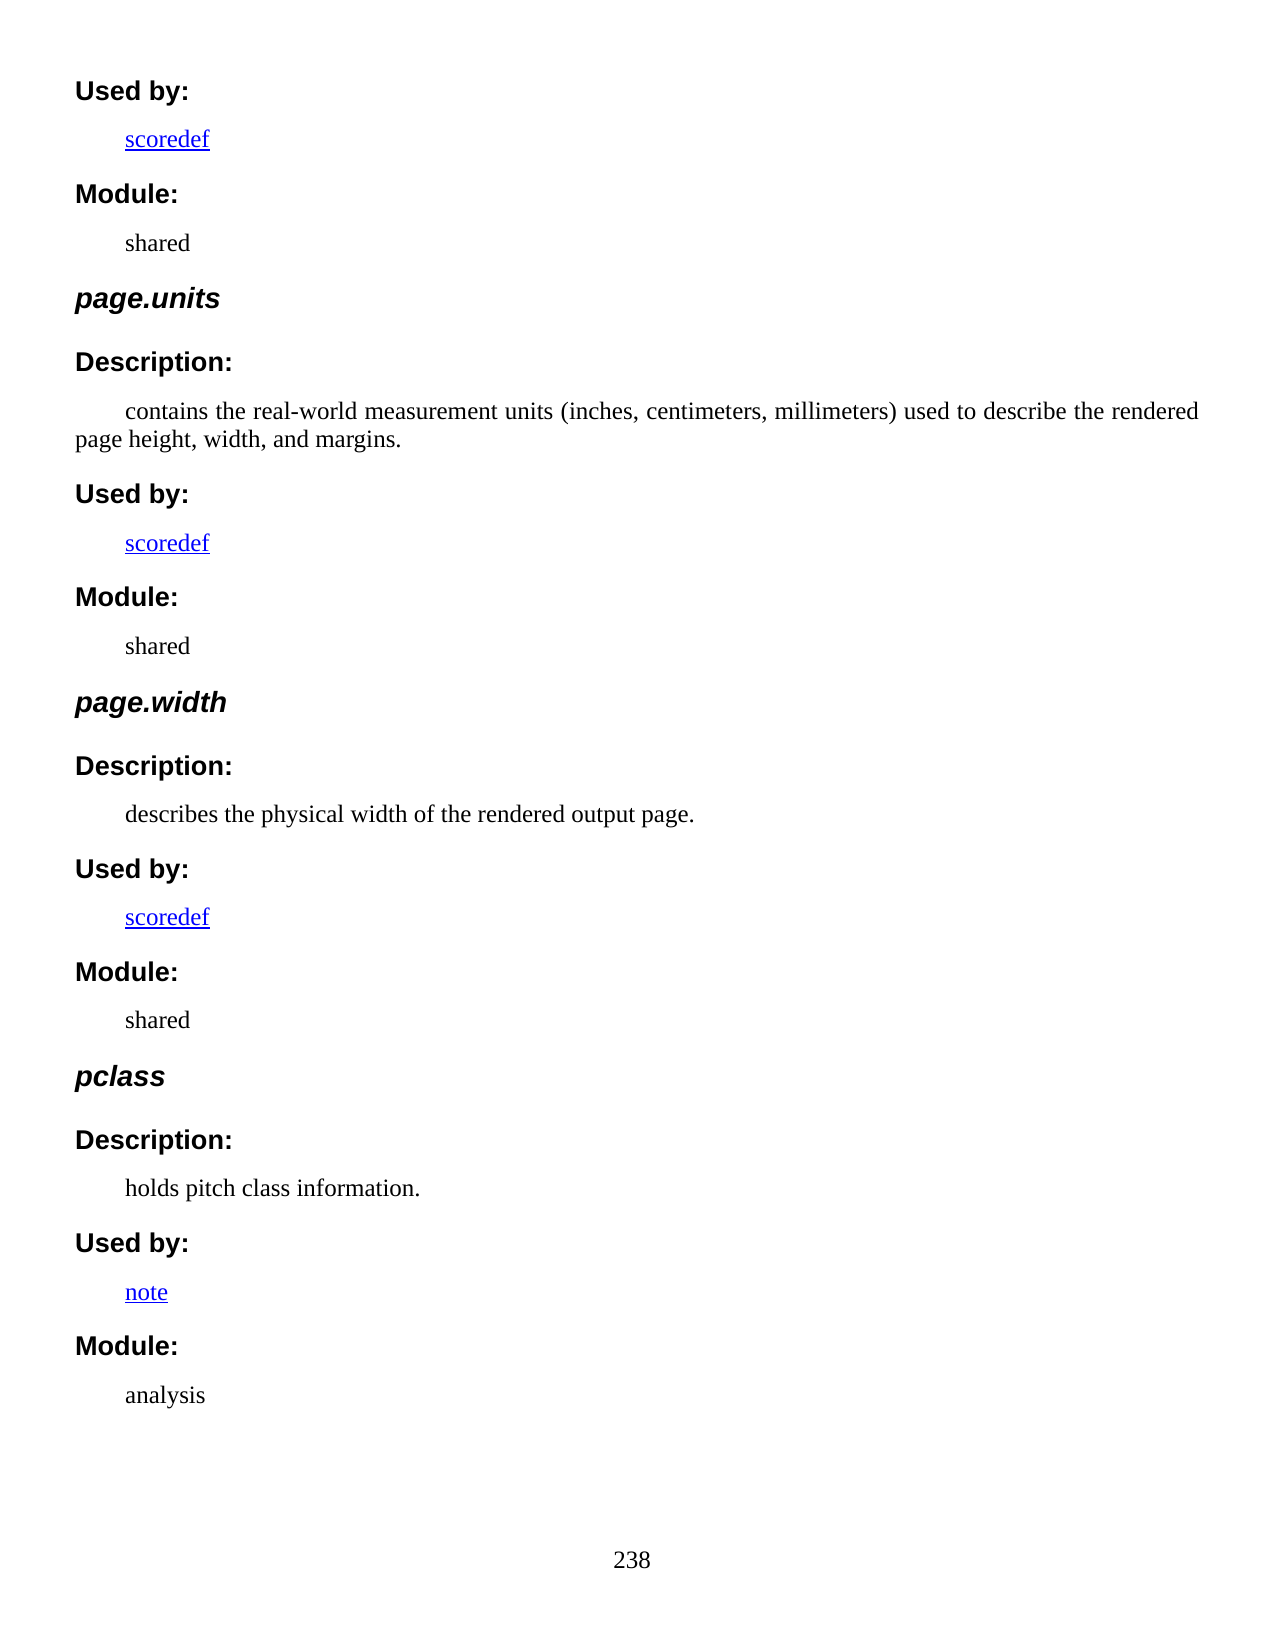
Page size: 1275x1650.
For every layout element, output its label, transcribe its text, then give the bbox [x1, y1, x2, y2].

subtitle page.units [75, 281, 1200, 315]
text analysis [75, 1380, 1200, 1409]
subtitle Module: [75, 581, 1200, 613]
subtitle page.width [75, 685, 1200, 718]
text scoredef [75, 124, 1200, 153]
text shared [75, 631, 1200, 660]
subtitle Used by: [75, 478, 1200, 509]
text contains the real-world measurement units (inches, centimeters, millimeters) used to describe the rendered page height, width, and margins. [75, 396, 1200, 453]
subtitle Used by: [75, 1227, 1200, 1258]
text scoredef [75, 902, 1200, 931]
subtitle Used by: [75, 853, 1200, 884]
text shared [75, 1005, 1200, 1034]
subtitle Module: [75, 178, 1200, 209]
text note [75, 1277, 1200, 1305]
text shared [75, 228, 1200, 256]
text scoredef [75, 528, 1200, 556]
subtitle Module: [75, 956, 1200, 987]
subtitle Description: [75, 346, 1200, 377]
subtitle pclass [75, 1059, 1200, 1093]
text describes the physical width of the rendered output page. [75, 799, 1200, 828]
subtitle Used by: [75, 75, 1200, 106]
text holds pitch class information. [75, 1173, 1200, 1202]
subtitle Description: [75, 1124, 1200, 1155]
subtitle Module: [75, 1330, 1200, 1362]
subtitle Description: [75, 749, 1200, 781]
